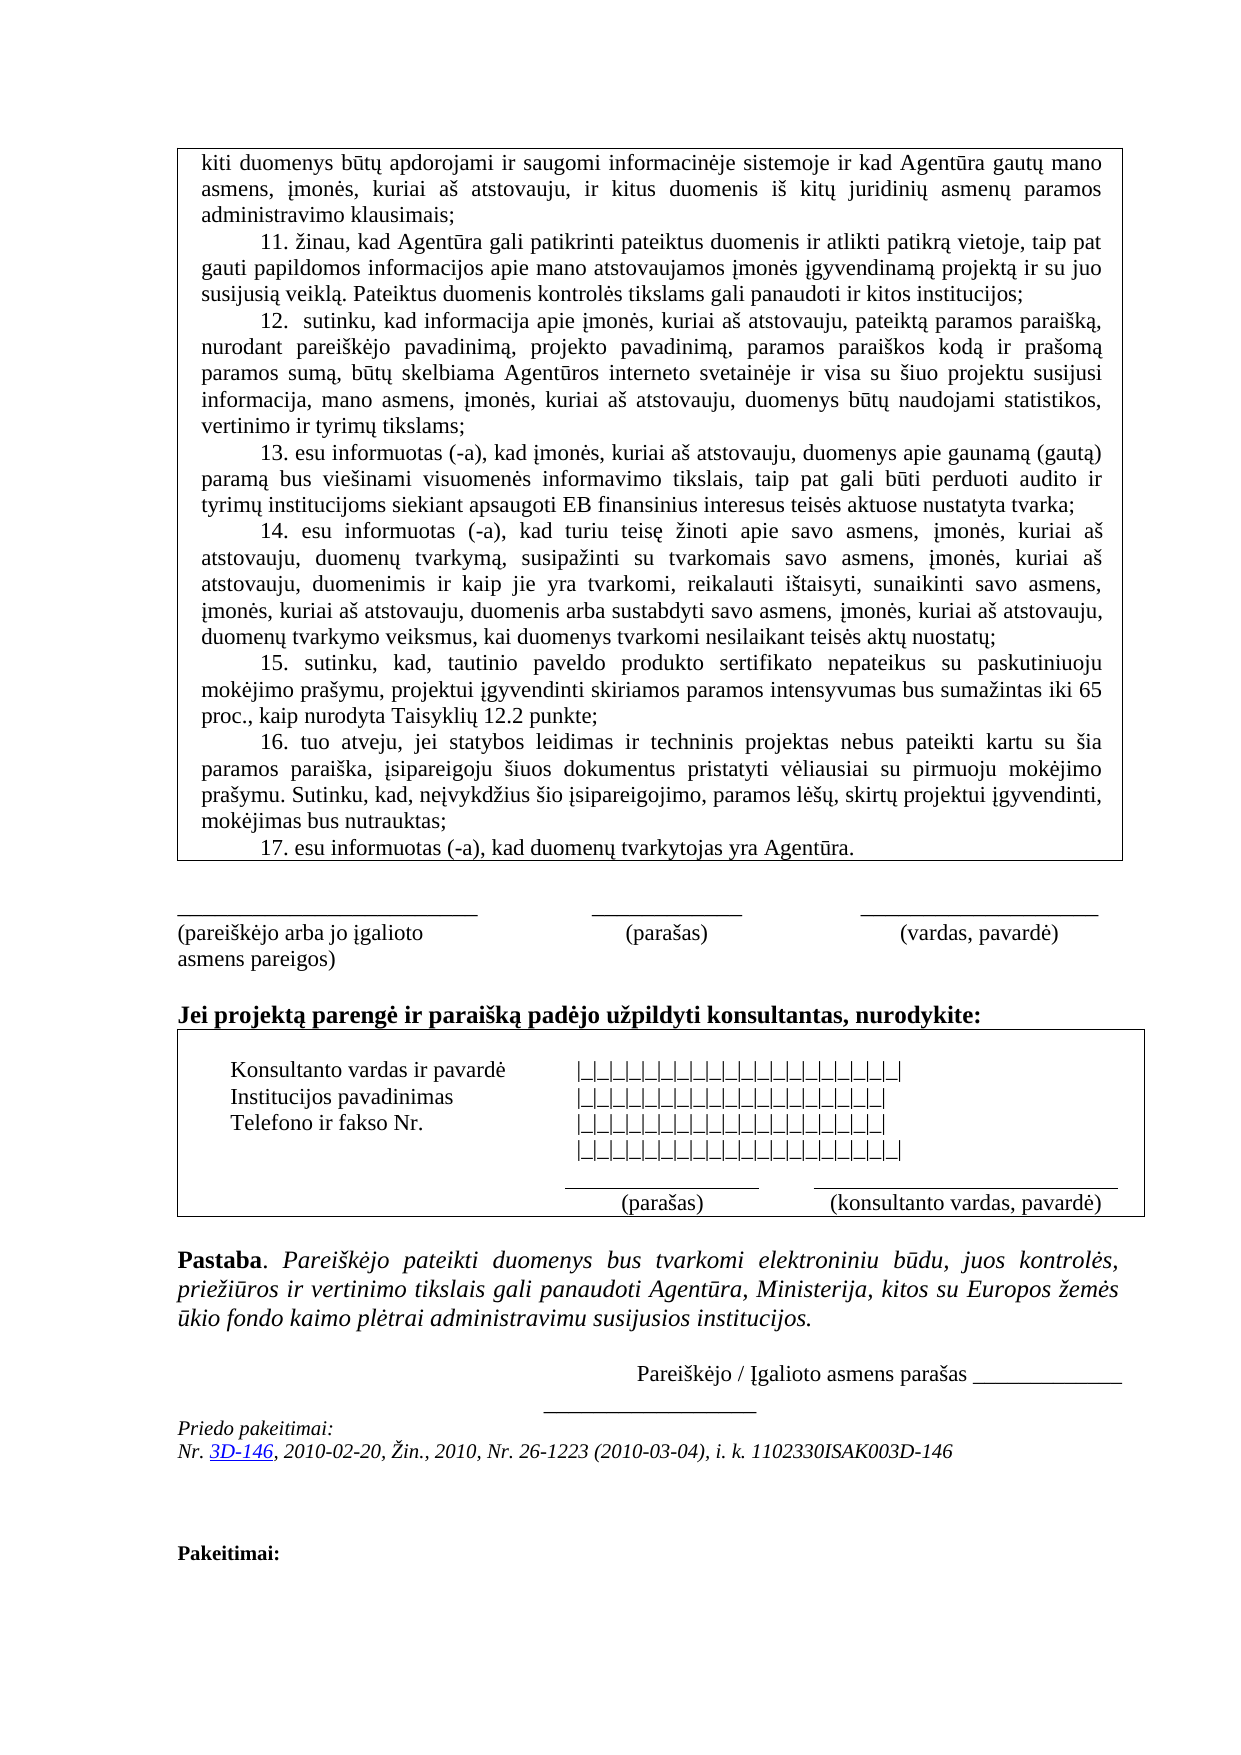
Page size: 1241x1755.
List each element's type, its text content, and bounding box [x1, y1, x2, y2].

table_cell [759, 1188, 813, 1216]
text asmens pareigos) [177, 945, 1122, 971]
table_cell Institucijos pavadinimas [178, 1083, 565, 1109]
table_cell [178, 1135, 565, 1162]
table_cell |_|_|_|_|_|_|_|_|_|_|_|_|_|_|_|_|_|_|_| [565, 1083, 1144, 1109]
text ________________________ ____________ ___________________ [177, 890, 1122, 919]
table_cell [565, 1162, 1144, 1188]
table_header Konsultanto vardas ir pavardė [178, 1030, 565, 1083]
table_header kiti duomenys būtų apdorojami ir saugomi informacinėje sistemoje ir kad Agentūra gautų mano asmens, įmonės, kuriai aš atstovauju, ir kitus duomenis iš kitų juridinių asmenų paramos administravimo klausimais; 11. žinau, kad Agentūra gali patikrinti pateiktus duomenis ir atlikti patikrą vietoje, taip pat gauti papildomos informacijos apie mano atstovaujamos įmonės įgyvendinamą projektą ir su juo susijusią veiklą. Pateiktus duomenis kontrolės tikslams gali panaudoti ir kitos institucijos; 12. sutinku, kad informacija apie įmonės, kuriai aš atstovauju, pateiktą paramos paraišką, nurodant pareiškėjo pavadinimą, projekto pavadinimą, paramos paraiškos kodą ir prašomą paramos sumą, būtų skelbiama Agentūros interneto svetainėje ir visa su šiuo projektu susijusi informacija, mano asmens, įmonės, kuriai aš atstovauju, duomenys būtų naudojami statistikos, vertinimo ir tyrimų tikslams; 13. esu informuotas (-a), kad įmonės, kuriai aš atstovauju, duomenys apie gaunamą (gautą) paramą bus viešinami visuomenės informavimo tikslais, taip pat gali būti perduoti audito ir tyrimų institucijoms siekiant apsaugoti EB finansinius interesus teisės aktuose nustatyta tvarka; 14. esu informuotas (-a), kad turiu teisę žinoti apie savo asmens, įmonės, kuriai aš atstovauju, duomenų tvarkymą, susipažinti su tvarkomais savo asmens, įmonės, kuriai aš atstovauju, duomenimis ir kaip jie yra tvarkomi, reikalauti ištaisyti, sunaikinti savo asmens, įmonės, kuriai aš atstovauju, duomenis arba sustabdyti savo asmens, įmonės, kuriai aš atstovauju, duomenų tvarkymo veiksmus, kai duomenys tvarkomi nesilaikant teisės aktų nuostatų; 15. sutinku, kad, tautinio paveldo produkto sertifikato nepateikus su paskutiniuoju mokėjimo prašymu, projektui įgyvendinti skiriamos paramos intensyvumas bus sumažintas iki 65 proc., kaip nurodyta Taisyklių 12.2 punkte; 16. tuo atveju, jei statybos leidimas ir techninis projektas nebus pateikti kartu su šia paramos paraiška, įsipareigoju šiuos dokumentus pristatyti vėliausiai su pirmuoju mokėjimo prašymu. Sutinku, kad, neįvykdžius šio įsipareigojimo, paramos lėšų, skirtų projektui įgyvendinti, mokėjimas bus nutrauktas; 17. esu informuotas (-a), kad duomenų tvarkytojas yra Agentūra. [178, 149, 1122, 860]
table_header |_|_|_|_|_|_|_|_|_|_|_|_|_|_|_|_|_|_|_|_| [565, 1030, 1144, 1083]
text _________________ [177, 1387, 1122, 1415]
text Pastaba. Pareiškėjo pateikti duomenys bus tvarkomi elektroniniu būdu, juos kontrolės, priežiūros ir vertinimo tikslais gali panaudoti Agentūra, Ministerija, kitos su Europos žemės ūkio fondo kaimo plėtrai administravimu susijusios institucijos. [177, 1245, 1122, 1332]
table_cell Telefono ir fakso Nr. [178, 1109, 565, 1135]
text Pareiškėjo / Įgalioto asmens parašas _____________ [177, 1360, 1122, 1387]
table_cell |_|_|_|_|_|_|_|_|_|_|_|_|_|_|_|_|_|_|_| |_|_|_|_|_|_|_|_|_|_|_|_|_|_|_|_|_|_|_|_| [565, 1109, 1144, 1162]
table_cell [178, 1188, 565, 1216]
table_cell [1118, 1188, 1144, 1216]
text Priedo pakeitimai: [177, 1415, 1122, 1439]
text (pareiškėjo arba jo įgalioto (parašas) (vardas, pavardė) [177, 919, 1122, 945]
text Jei projektą parengė ir paraišką padėjo užpildyti konsultantas, nurodykite: [177, 1000, 1122, 1029]
table_cell [178, 1162, 565, 1188]
table_cell (konsultanto vardas, pavardė) [814, 1189, 1118, 1216]
text Pakeitimai: [177, 1540, 1122, 1564]
table_cell (parašas) [565, 1189, 759, 1216]
text Nr. 3D-146, 2010-02-20, Žin., 2010, Nr. 26-1223 (2010-03-04), i. k. 1102330ISAK003D-146 [177, 1439, 1122, 1463]
